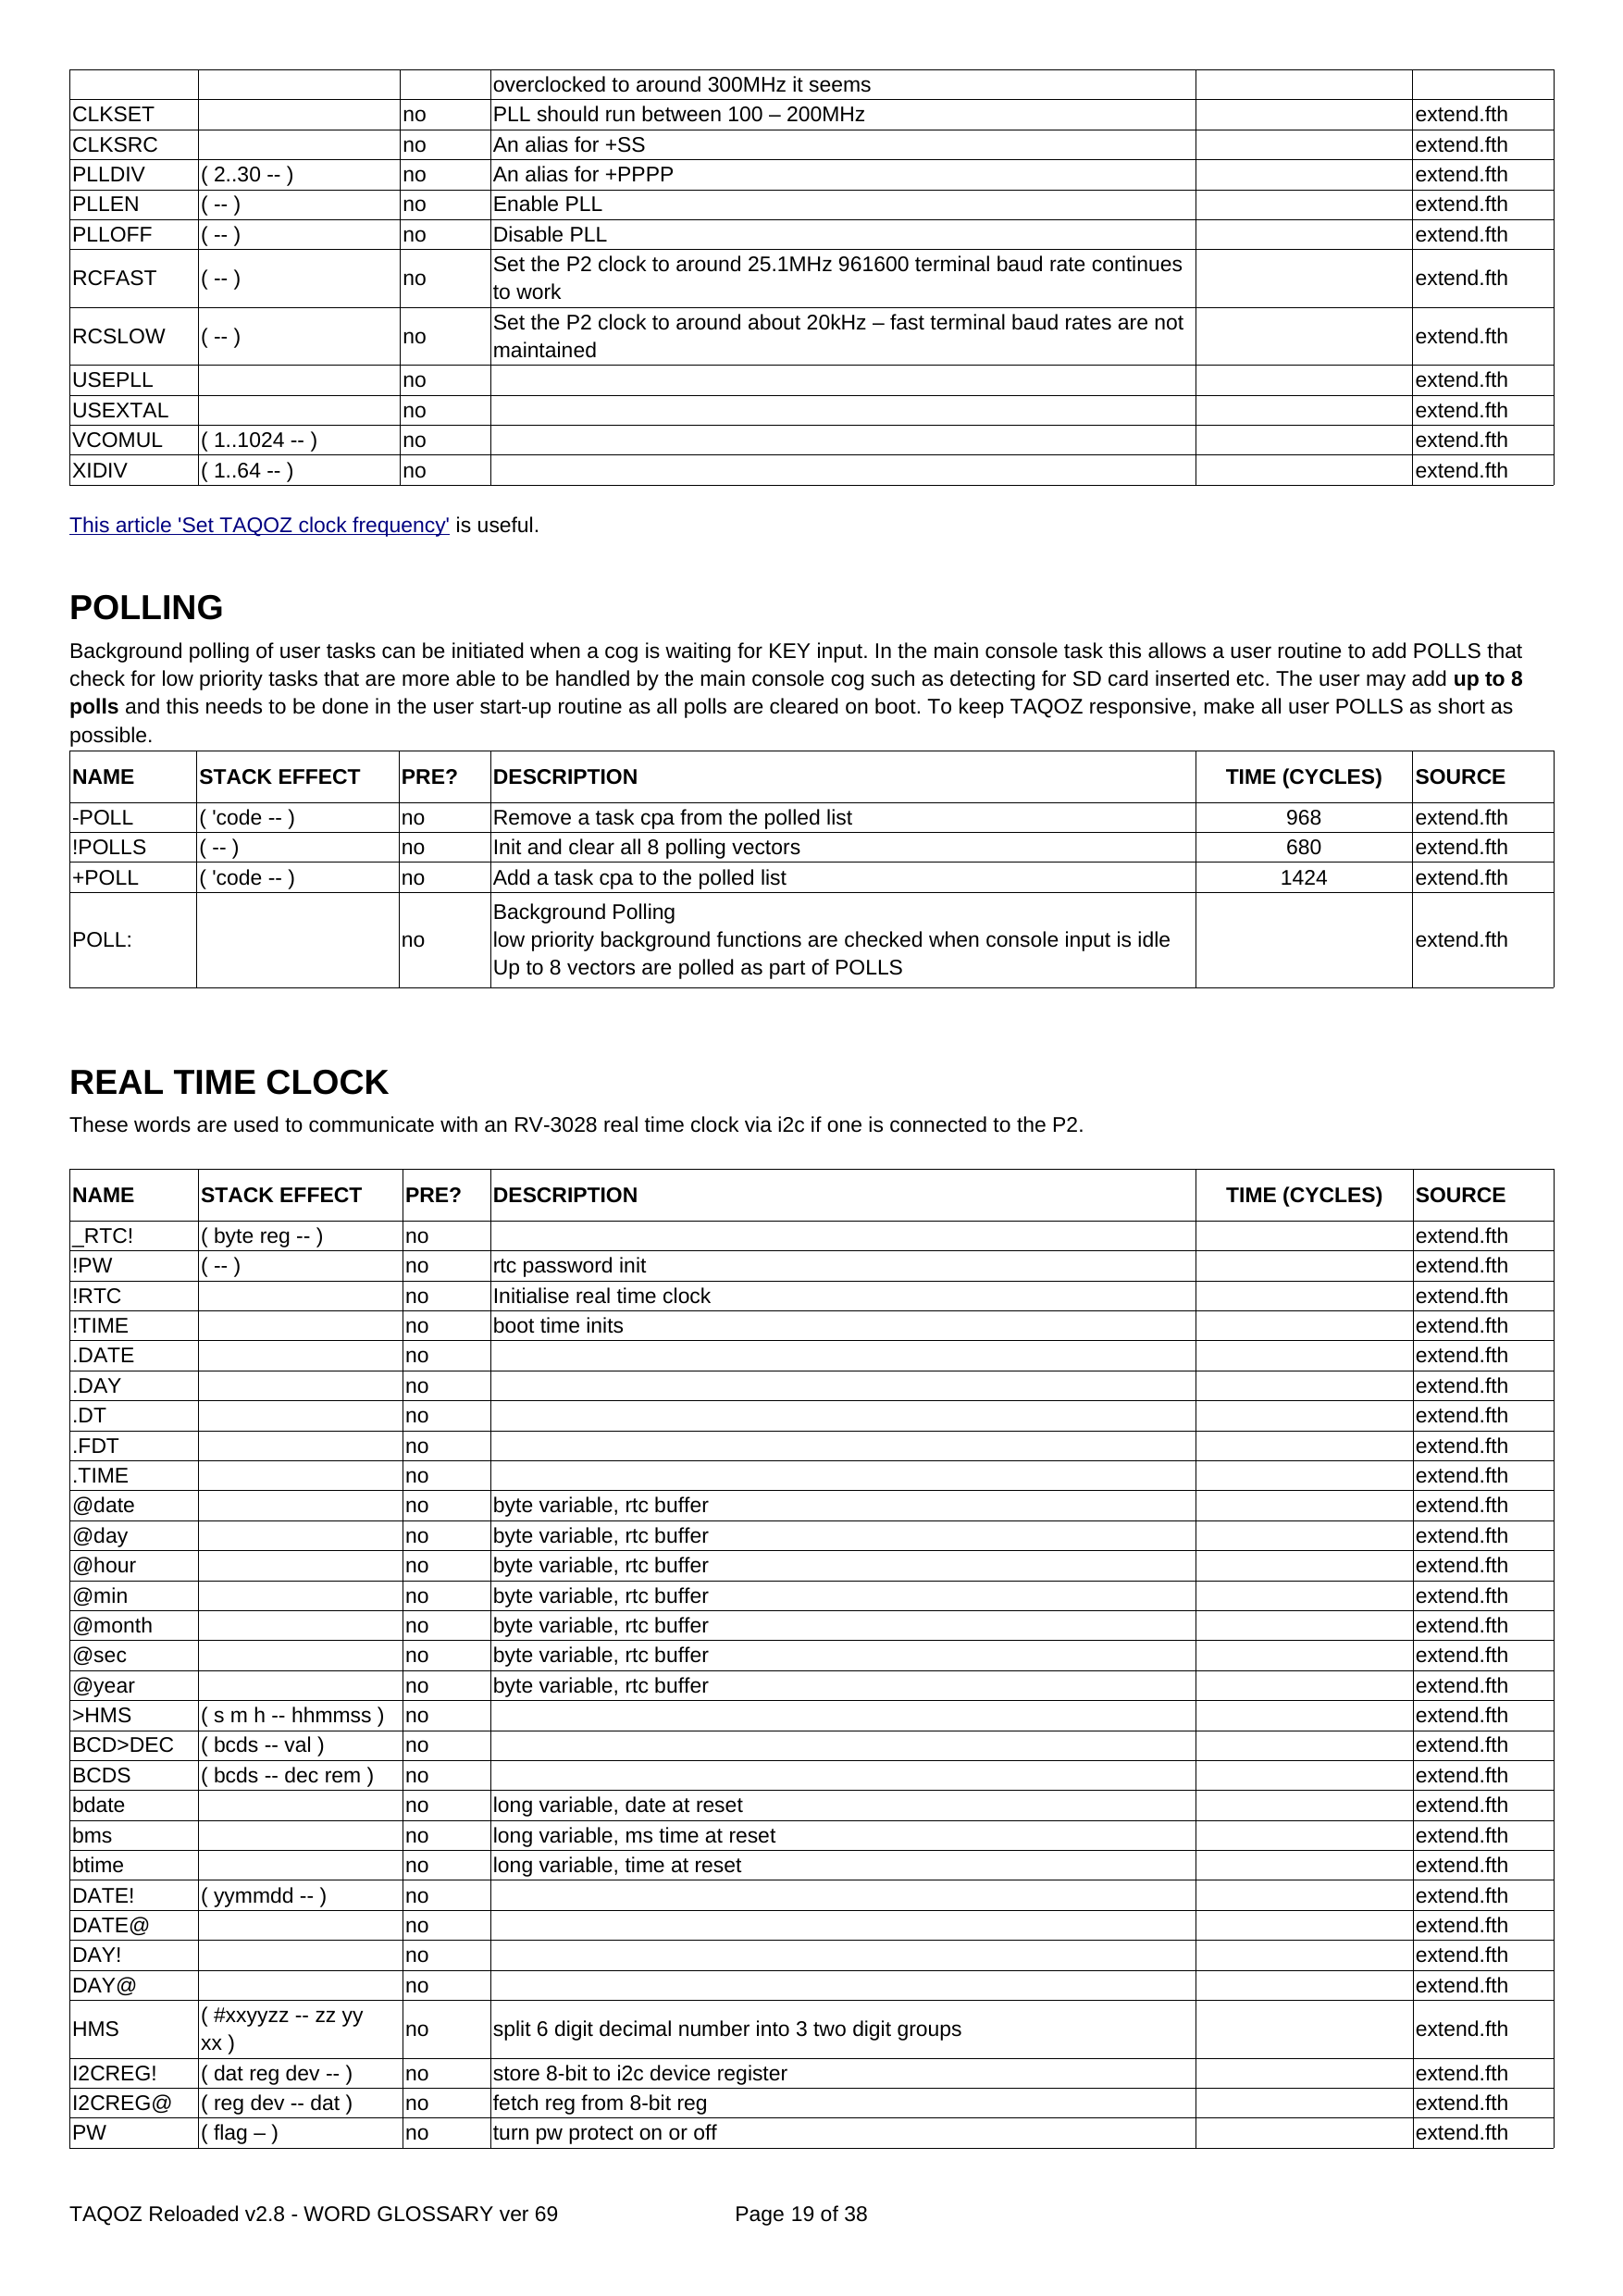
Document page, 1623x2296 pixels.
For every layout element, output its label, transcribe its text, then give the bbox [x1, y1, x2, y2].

table_cell [491, 1341, 1196, 1371]
table_cell [1196, 1971, 1413, 2000]
table_cell .FDT [70, 1432, 198, 1460]
table_cell 680 [1196, 833, 1412, 862]
table_cell [1196, 1821, 1413, 1850]
table_cell extend.fth [1414, 1311, 1554, 1340]
table_cell [1196, 1282, 1413, 1310]
table_cell byte variable, rtc buffer [491, 1641, 1196, 1670]
table_cell no [403, 1461, 490, 1490]
table_cell extend.fth [1414, 1701, 1554, 1730]
table_cell _RTC! [70, 1222, 198, 1250]
table_cell ( s m h -- hhmmss ) [199, 1701, 403, 1730]
table_cell no [403, 1731, 490, 1760]
table_cell extend.fth [1414, 1222, 1554, 1250]
table_cell Initialise real time clock [491, 1282, 1196, 1310]
table_header PRE? [400, 751, 490, 802]
table_cell !TIME [70, 1311, 198, 1340]
table_cell long variable, date at reset [491, 1791, 1196, 1820]
table_cell store 8-bit to i2c device register [491, 2059, 1196, 2088]
table_cell Background Polling low priority background functions are checked when console input is idle Up to 8 vectors are polled as part of POLLS [491, 893, 1196, 987]
table_cell no [400, 893, 490, 987]
table_cell extend.fth [1413, 396, 1554, 425]
table_cell extend.fth [1414, 1791, 1554, 1820]
table_cell [199, 1971, 403, 2000]
table_cell extend.fth [1414, 1671, 1554, 1700]
table_cell 968 [1196, 803, 1412, 832]
table_cell no [403, 1701, 490, 1730]
table_cell no [403, 1551, 490, 1580]
table_cell byte variable, rtc buffer [491, 1551, 1196, 1580]
table_cell extend.fth [1413, 191, 1554, 219]
table_cell +POLL [70, 863, 196, 892]
table_cell ( 1..1024 -- ) [199, 426, 400, 454]
table_cell .DATE [70, 1341, 198, 1371]
table_cell DATE@ [70, 1911, 198, 1940]
table_cell bms [70, 1821, 198, 1850]
table_cell extend.fth [1414, 1282, 1554, 1310]
table_cell An alias for +PPPP [491, 160, 1196, 189]
text This article 'Set TAQOZ clock frequency' is useful. [69, 513, 1554, 538]
table_cell no [403, 1671, 490, 1700]
table_cell [491, 396, 1196, 425]
table_cell !PW [70, 1251, 198, 1280]
table_header PRE? [403, 1170, 490, 1221]
table_cell extend.fth [1414, 1641, 1554, 1670]
table_cell .DT [70, 1401, 198, 1431]
table_cell I2CREG! [70, 2059, 198, 2088]
table_cell [491, 1222, 1196, 1250]
table_cell [70, 70, 198, 99]
table_cell [1196, 1521, 1413, 1550]
table_cell ( reg dev -- dat ) [199, 2089, 403, 2117]
table_cell [1196, 1341, 1413, 1371]
table_cell [1196, 1491, 1413, 1520]
table_cell no [403, 2118, 490, 2148]
table_cell no [401, 130, 490, 159]
table_cell no [403, 2001, 490, 2057]
table_cell [491, 366, 1196, 395]
table_cell no [403, 1222, 490, 1250]
table_cell extend.fth [1414, 1521, 1554, 1550]
table_cell [1196, 1911, 1413, 1940]
table_cell no [403, 1611, 490, 1640]
subtitle REAL TIME CLOCK [69, 1061, 1554, 1101]
table_cell no [403, 1401, 490, 1431]
table_cell [1196, 250, 1412, 307]
table_cell long variable, time at reset [491, 1851, 1196, 1880]
table_cell [1196, 1761, 1413, 1790]
table_cell [1196, 2118, 1413, 2148]
table_cell split 6 digit decimal number into 3 two digit groups [491, 2001, 1196, 2057]
table_cell byte variable, rtc buffer [491, 1521, 1196, 1550]
table_cell no [401, 160, 490, 189]
table_header SOURCE [1413, 751, 1554, 802]
table_cell no [401, 396, 490, 425]
table_cell @sec [70, 1641, 198, 1670]
table_cell [1196, 160, 1412, 189]
table_cell extend.fth [1414, 1971, 1554, 2000]
table_cell Remove a task cpa from the polled list [491, 803, 1196, 832]
table_cell Add a task cpa to the polled list [491, 863, 1196, 892]
table_cell extend.fth [1413, 803, 1554, 832]
table_cell HMS [70, 2001, 198, 2057]
table_cell extend.fth [1414, 1401, 1554, 1431]
table_cell extend.fth [1414, 1731, 1554, 1760]
table_cell extend.fth [1414, 2001, 1554, 2057]
table_cell extend.fth [1414, 1582, 1554, 1610]
table_cell no [403, 1282, 490, 1310]
table_cell [1196, 1701, 1413, 1730]
table_cell Set the P2 clock to around about 20kHz – fast terminal baud rates are not maintained [491, 308, 1196, 365]
table_cell [1413, 70, 1554, 99]
table_cell no [403, 1251, 490, 1280]
table_cell ( -- ) [199, 191, 400, 219]
table_cell ( -- ) [197, 833, 399, 862]
table_cell byte variable, rtc buffer [491, 1582, 1196, 1610]
table_cell USEXTAL [70, 396, 198, 425]
table_cell [491, 1761, 1196, 1790]
table_cell PLLOFF [70, 220, 198, 249]
table_cell [1196, 396, 1412, 425]
table_cell [1196, 100, 1412, 130]
table_cell ( yymmdd -- ) [199, 1880, 403, 1910]
table_cell [1196, 1551, 1413, 1580]
table_cell no [401, 366, 490, 395]
table_cell [199, 1791, 403, 1820]
table_cell extend.fth [1414, 1341, 1554, 1371]
table_cell @date [70, 1491, 198, 1520]
table_cell no [403, 1432, 490, 1460]
table_cell ( -- ) [199, 250, 400, 307]
table_cell [491, 1971, 1196, 2000]
table_cell [491, 1461, 1196, 1490]
table_cell extend.fth [1413, 426, 1554, 454]
table_cell bdate [70, 1791, 198, 1820]
table_cell extend.fth [1414, 1371, 1554, 1400]
table_cell [1196, 2059, 1413, 2088]
table_cell [1196, 1880, 1413, 1910]
table_cell [491, 1911, 1196, 1940]
table_cell extend.fth [1414, 1761, 1554, 1790]
table_cell [199, 1551, 403, 1580]
table_cell BCDS [70, 1761, 198, 1790]
table_cell [199, 1521, 403, 1550]
table_cell ( dat reg dev -- ) [199, 2059, 403, 2088]
table_cell [1196, 1941, 1413, 1970]
table_cell [1196, 2001, 1413, 2057]
table_cell extend.fth [1414, 1880, 1554, 1910]
table_cell no [403, 1911, 490, 1940]
table_cell [199, 130, 400, 159]
table_cell Disable PLL [491, 220, 1196, 249]
table_cell no [403, 1761, 490, 1790]
table_cell [491, 426, 1196, 454]
table_cell fetch reg from 8-bit reg [491, 2089, 1196, 2117]
table_cell >HMS [70, 1701, 198, 1730]
table_cell long variable, ms time at reset [491, 1821, 1196, 1850]
table_cell RCSLOW [70, 308, 198, 365]
table_cell no [401, 220, 490, 249]
table_cell extend.fth [1413, 160, 1554, 189]
table_cell no [403, 1791, 490, 1820]
table_cell @year [70, 1671, 198, 1700]
table_cell no [401, 250, 490, 307]
table_cell ( -- ) [199, 308, 400, 365]
table_cell [199, 70, 400, 99]
table_cell no [403, 1880, 490, 1910]
table_cell -POLL [70, 803, 196, 832]
table_cell no [403, 1341, 490, 1371]
subtitle POLLING [69, 587, 1554, 627]
table_cell [199, 1432, 403, 1460]
table_cell [199, 1911, 403, 1940]
table_header STACK EFFECT [199, 1170, 403, 1221]
table_cell RCFAST [70, 250, 198, 307]
table_cell [1196, 366, 1412, 395]
table_cell [401, 70, 490, 99]
table_cell [491, 1432, 1196, 1460]
table_cell !POLLS [70, 833, 196, 862]
table_cell [199, 1851, 403, 1880]
table_cell no [403, 2089, 490, 2117]
table_cell BCD>DEC [70, 1731, 198, 1760]
table_cell PLLDIV [70, 160, 198, 189]
table_cell extend.fth [1414, 1432, 1554, 1460]
table_cell no [403, 1821, 490, 1850]
table_cell no [403, 1521, 490, 1550]
table_cell PW [70, 2118, 198, 2148]
table_cell [1196, 1401, 1413, 1431]
table_cell [1196, 1311, 1413, 1340]
table_cell extend.fth [1414, 1821, 1554, 1850]
table_cell [197, 893, 399, 987]
table_cell ( #xxyyzz -- zz yy xx ) [199, 2001, 403, 2057]
table_cell extend.fth [1414, 1461, 1554, 1490]
table_cell DAY@ [70, 1971, 198, 2000]
table_cell [199, 1491, 403, 1520]
table_cell [1196, 1251, 1413, 1280]
table_cell I2CREG@ [70, 2089, 198, 2117]
table_cell no [403, 1971, 490, 2000]
table_cell byte variable, rtc buffer [491, 1671, 1196, 1700]
table_cell [199, 1941, 403, 1970]
table_cell [199, 1821, 403, 1850]
table_cell VCOMUL [70, 426, 198, 454]
table_header NAME [70, 1170, 198, 1221]
table_cell [199, 366, 400, 395]
table_cell [199, 100, 400, 130]
table_header NAME [70, 751, 196, 802]
table_cell ( 'code -- ) [197, 863, 399, 892]
table_cell PLL should run between 100 – 200MHz [491, 100, 1196, 130]
table_cell Set the P2 clock to around 25.1MHz 961600 terminal baud rate continues to work [491, 250, 1196, 307]
table_cell [1196, 130, 1412, 159]
table_cell extend.fth [1413, 893, 1554, 987]
table_cell turn pw protect on or off [491, 2118, 1196, 2148]
table_header STACK EFFECT [197, 751, 399, 802]
table_cell no [403, 1582, 490, 1610]
table_header DESCRIPTION [491, 1170, 1196, 1221]
table_cell no [403, 1641, 490, 1670]
table_cell [1196, 1851, 1413, 1880]
table_cell [1196, 1731, 1413, 1760]
table_cell no [403, 1941, 490, 1970]
table_cell Enable PLL [491, 191, 1196, 219]
table_cell extend.fth [1414, 1941, 1554, 1970]
table_cell [1196, 1222, 1413, 1250]
table_cell [491, 1371, 1196, 1400]
table_cell @min [70, 1582, 198, 1610]
table_cell extend.fth [1413, 308, 1554, 365]
table_cell [1196, 1611, 1413, 1640]
table_cell extend.fth [1414, 1251, 1554, 1280]
table_cell [1196, 1791, 1413, 1820]
table_cell [1196, 308, 1412, 365]
table_cell @month [70, 1611, 198, 1640]
table_cell extend.fth [1414, 2059, 1554, 2088]
table_cell ( byte reg -- ) [199, 1222, 403, 1250]
table_cell btime [70, 1851, 198, 1880]
table_cell ( -- ) [199, 1251, 403, 1280]
table_cell [491, 1941, 1196, 1970]
table_cell ( bcds -- val ) [199, 1731, 403, 1760]
table_cell extend.fth [1413, 130, 1554, 159]
table_cell [1196, 2089, 1413, 2117]
table_cell extend.fth [1413, 220, 1554, 249]
table_cell no [400, 803, 490, 832]
table_cell [491, 1401, 1196, 1431]
table_cell extend.fth [1413, 100, 1554, 130]
table_cell POLL: [70, 893, 196, 987]
table_cell no [401, 191, 490, 219]
table_cell USEPLL [70, 366, 198, 395]
table_cell @day [70, 1521, 198, 1550]
table_cell [491, 1880, 1196, 1910]
table_cell extend.fth [1414, 1611, 1554, 1640]
table_cell rtc password init [491, 1251, 1196, 1280]
table_cell .TIME [70, 1461, 198, 1490]
table_cell extend.fth [1414, 1851, 1554, 1880]
table_cell extend.fth [1414, 2089, 1554, 2117]
table_cell no [403, 1851, 490, 1880]
table_cell [491, 455, 1196, 485]
table_cell An alias for +SS [491, 130, 1196, 159]
table_cell XIDIV [70, 455, 198, 485]
table_cell no [403, 1311, 490, 1340]
table_cell [1196, 893, 1412, 987]
table_cell [199, 1461, 403, 1490]
table_cell ( flag – ) [199, 2118, 403, 2148]
table_cell extend.fth [1413, 863, 1554, 892]
table_cell CLKSRC [70, 130, 198, 159]
table_cell ( bcds -- dec rem ) [199, 1761, 403, 1790]
table_cell [199, 1282, 403, 1310]
table_cell extend.fth [1413, 250, 1554, 307]
table_cell ( 1..64 -- ) [199, 455, 400, 485]
table_cell [491, 1701, 1196, 1730]
table_cell [199, 1371, 403, 1400]
table_cell extend.fth [1413, 833, 1554, 862]
table_cell [1196, 1641, 1413, 1670]
table_cell extend.fth [1413, 455, 1554, 485]
table_cell .DAY [70, 1371, 198, 1400]
table_cell no [403, 1491, 490, 1520]
table_cell [199, 1671, 403, 1700]
table_cell no [403, 1371, 490, 1400]
table_cell @hour [70, 1551, 198, 1580]
table_header SOURCE [1414, 1170, 1554, 1221]
table_header DESCRIPTION [491, 751, 1196, 802]
table_cell extend.fth [1414, 2118, 1554, 2148]
table_cell byte variable, rtc buffer [491, 1491, 1196, 1520]
table_cell [199, 1611, 403, 1640]
table_cell [199, 1311, 403, 1340]
table_cell 1424 [1196, 863, 1412, 892]
table_cell no [401, 455, 490, 485]
table_cell [1196, 191, 1412, 219]
table_cell extend.fth [1413, 366, 1554, 395]
table_cell [199, 396, 400, 425]
table_cell [1196, 1582, 1413, 1610]
table_cell ( 'code -- ) [197, 803, 399, 832]
table_cell DATE! [70, 1880, 198, 1910]
table_cell [199, 1341, 403, 1371]
table_cell [1196, 426, 1412, 454]
table_cell byte variable, rtc buffer [491, 1611, 1196, 1640]
table_cell extend.fth [1414, 1911, 1554, 1940]
table_cell overclocked to around 300MHz it seems [491, 70, 1196, 99]
table_cell ( -- ) [199, 220, 400, 249]
table_cell CLKSET [70, 100, 198, 130]
table_header TIME (CYCLES) [1196, 751, 1412, 802]
table_cell [491, 1731, 1196, 1760]
table_cell DAY! [70, 1941, 198, 1970]
table_cell [1196, 1671, 1413, 1700]
table_cell [1196, 1371, 1413, 1400]
text Background polling of user tasks can be initiated when a cog is waiting for KEY input. In the main console task this allows a user routine to add POLLS that check for low priority tasks that are more able to be handled by the main console cog such as detecting for SD card inserted etc. The user may add up to 8 polls and this needs to be done in the user start-up routine as all polls are cleared on boot. To keep TAQOZ responsive, make all user POLLS as short as possible. [69, 639, 1554, 747]
table_cell ( 2..30 -- ) [199, 160, 400, 189]
table_cell no [401, 308, 490, 365]
table_header TIME (CYCLES) [1196, 1170, 1413, 1221]
table_cell PLLEN [70, 191, 198, 219]
table_cell [199, 1641, 403, 1670]
table_cell no [400, 833, 490, 862]
table_cell [1196, 1432, 1413, 1460]
table_cell [199, 1401, 403, 1431]
table_cell no [401, 100, 490, 130]
table_cell [1196, 455, 1412, 485]
table_cell extend.fth [1414, 1551, 1554, 1580]
table_cell [199, 1582, 403, 1610]
text These words are used to communicate with an RV-3028 real time clock via i2c if one is connected to the P2. [69, 1112, 1554, 1137]
table_cell Init and clear all 8 polling vectors [491, 833, 1196, 862]
table_cell no [401, 426, 490, 454]
table_cell extend.fth [1414, 1491, 1554, 1520]
table_cell [1196, 1461, 1413, 1490]
table_cell !RTC [70, 1282, 198, 1310]
table_cell boot time inits [491, 1311, 1196, 1340]
table_cell no [403, 2059, 490, 2088]
table_cell [1196, 220, 1412, 249]
table_cell [1196, 70, 1412, 99]
table_cell no [400, 863, 490, 892]
